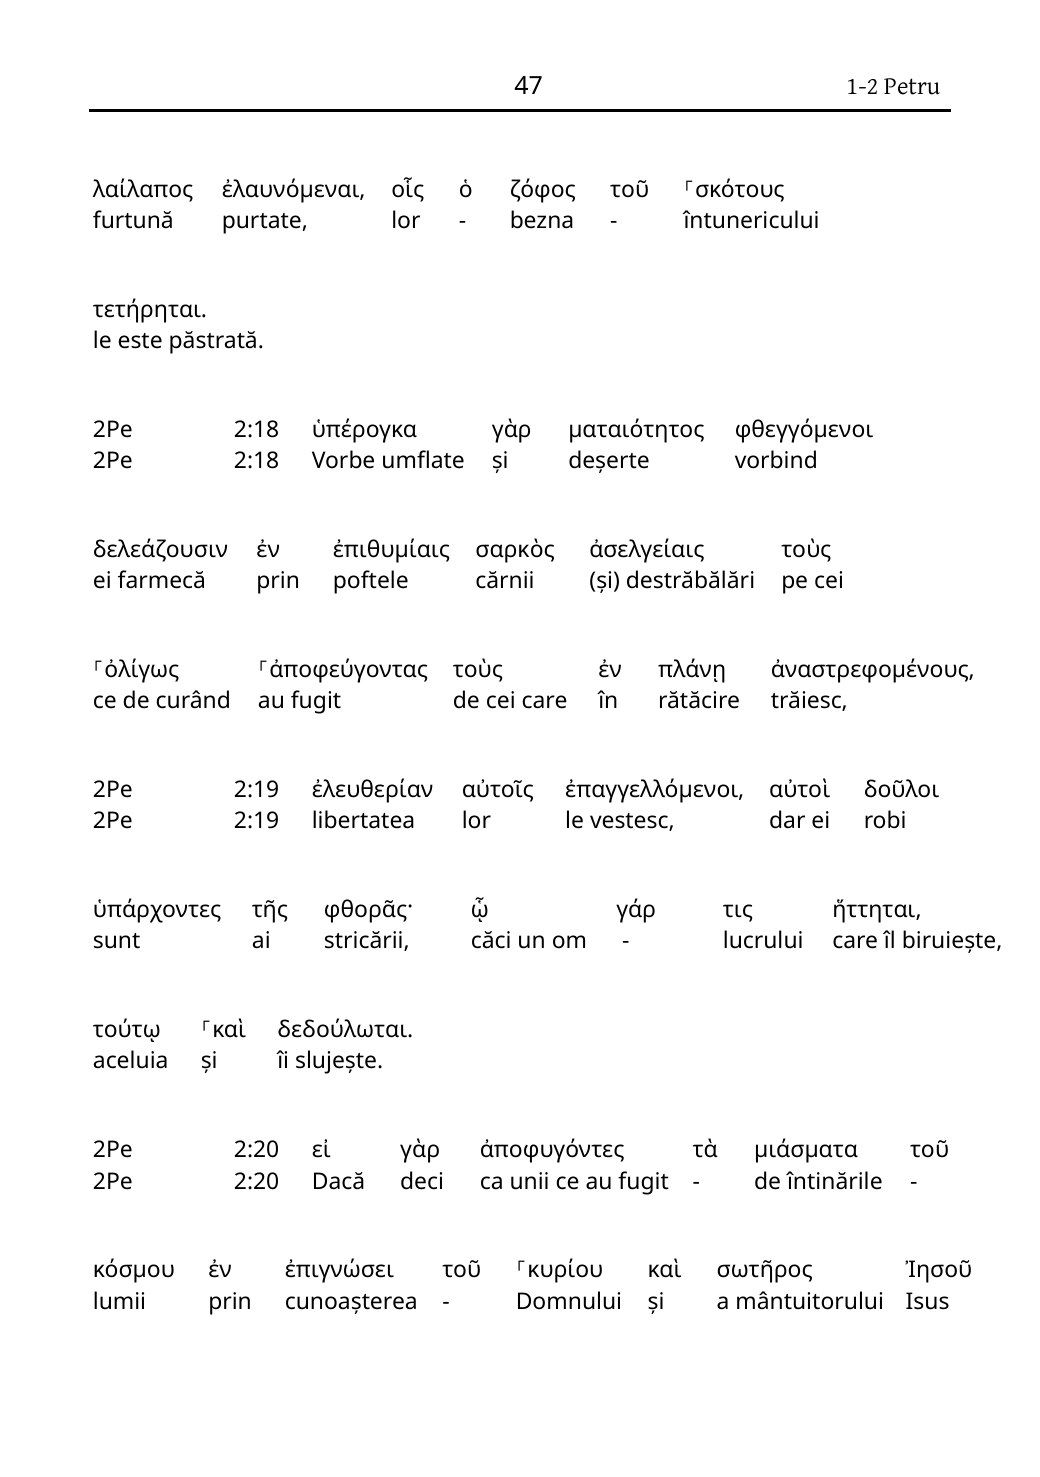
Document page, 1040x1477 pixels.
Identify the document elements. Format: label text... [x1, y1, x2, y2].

table_cell - [688, 1165, 750, 1196]
table_header [209, 1342, 322, 1373]
table_header [196, 982, 273, 1013]
table_cell ⸀ὀλίγως [89, 653, 253, 684]
table_header [501, 1342, 666, 1373]
table_header [308, 742, 457, 773]
table_header [612, 862, 718, 893]
table_cell libertatea [308, 804, 457, 836]
table_cell Isus [901, 1285, 1002, 1316]
table_cell ἐν [204, 1254, 280, 1285]
table_cell lor [387, 204, 454, 235]
table_header [323, 1342, 408, 1373]
table_header [594, 622, 654, 653]
table_header [396, 1102, 475, 1133]
table_cell ai [248, 924, 319, 956]
table_cell de întinările [750, 1165, 906, 1196]
table_header [89, 862, 247, 893]
table_header [606, 141, 679, 172]
table_cell ἐλαυνόμεναι, [218, 173, 387, 204]
table_header [859, 742, 966, 773]
table_header [449, 622, 594, 653]
table_header [828, 862, 1021, 893]
table_header [204, 1222, 280, 1253]
table_cell ἀποφυγόντες [475, 1133, 688, 1164]
table_header [89, 502, 252, 533]
table_cell ἐπιθυμίαις [329, 533, 471, 564]
table_cell σωτῆρος [712, 1254, 901, 1285]
table_cell φθορᾶς· [320, 893, 466, 924]
table_cell 2:19 [230, 804, 307, 836]
table_cell ὁ [455, 173, 505, 204]
table_header [679, 141, 840, 172]
table_cell λαίλαπος [89, 173, 217, 204]
table_cell ἐπαγγελλόμενοι, [561, 773, 765, 804]
table_header [230, 381, 307, 413]
table_cell și [643, 1285, 712, 1316]
table_cell 2:18 [230, 413, 307, 444]
table_cell αὐτοῖς [458, 773, 561, 804]
table_header [475, 1102, 688, 1133]
table_cell ὑπέρογκα [308, 413, 487, 444]
table_cell deci [396, 1165, 475, 1196]
table_cell poftele [329, 564, 471, 595]
table_header [564, 381, 730, 413]
table_cell δεδούλωται. [273, 1013, 436, 1044]
table_header [813, 1342, 954, 1373]
table_cell ⸀σκότους [679, 173, 840, 204]
table_cell vorbind [730, 444, 900, 475]
table_header [455, 141, 505, 172]
table_header [329, 502, 471, 533]
table_cell τοῦ [606, 173, 679, 204]
table_cell lumii [89, 1285, 204, 1316]
table_cell ⸀ἀποφεύγοντας [254, 653, 448, 684]
table_header [254, 622, 448, 653]
table_cell 2Pe [89, 444, 229, 475]
table_header [252, 502, 328, 533]
table_header [906, 1102, 979, 1133]
table_header [230, 1102, 307, 1133]
table_cell Dacă [308, 1165, 396, 1196]
table_header [89, 261, 282, 293]
table_cell ce de curând [89, 684, 253, 715]
table_header [89, 742, 229, 773]
table_cell - [438, 1285, 511, 1316]
table_header [230, 742, 307, 773]
table_cell - [612, 924, 718, 956]
table_cell τούτῳ [89, 1013, 196, 1044]
table_header [387, 141, 454, 172]
table_cell robi [859, 804, 966, 836]
table_header [308, 1102, 396, 1133]
table_cell 2Pe [89, 1133, 229, 1164]
table_cell a mântuitorului [712, 1285, 901, 1316]
table_cell καὶ [643, 1254, 712, 1285]
table_cell οἷς [387, 173, 454, 204]
table_cell 2Pe [89, 804, 229, 836]
table_cell - [906, 1165, 979, 1196]
table_header [766, 622, 996, 653]
table_cell ἐν [252, 533, 328, 564]
table_header [89, 1222, 204, 1253]
table_header [89, 1342, 208, 1373]
table_cell ἀσελγείαις [585, 533, 777, 564]
table_header [585, 502, 777, 533]
table_cell în [594, 684, 654, 715]
table_cell - [455, 204, 505, 235]
table_cell 2:18 [230, 444, 307, 475]
table_cell ὑπάρχοντες [89, 893, 247, 924]
table_header [511, 1222, 643, 1253]
table_cell 2Pe [89, 773, 229, 804]
table_header [688, 1102, 750, 1133]
table_cell sunt [89, 924, 247, 956]
table_cell le este păstrată. [89, 324, 282, 355]
table_cell γὰρ [488, 413, 564, 444]
table_cell αὐτοὶ [765, 773, 859, 804]
table_cell 2:20 [230, 1165, 307, 1196]
table_cell purtate, [218, 204, 387, 235]
table_cell φθεγγόμενοι [730, 413, 900, 444]
table_cell τις [719, 893, 828, 924]
table_cell τὰ [688, 1133, 750, 1164]
table_cell μιάσματα [750, 1133, 906, 1164]
table_cell τοὺς [449, 653, 594, 684]
table_header [89, 982, 196, 1013]
table_cell κόσμου [89, 1254, 204, 1285]
table_header [218, 141, 387, 172]
table_cell ⸀καὶ [196, 1013, 273, 1044]
table_header [666, 1342, 813, 1373]
table_header [458, 742, 561, 773]
table_header [750, 1102, 906, 1133]
table_cell ματαιότητος [564, 413, 730, 444]
table_header [408, 1342, 501, 1373]
table_cell τῆς [248, 893, 319, 924]
table_header [901, 1222, 1002, 1253]
table_header [320, 862, 466, 893]
table_cell τοῦ [906, 1133, 979, 1164]
table_cell (și) destrăbălări [585, 564, 777, 595]
table_cell τοὺς [777, 533, 874, 564]
table_header [89, 141, 217, 172]
table_cell deșerte [564, 444, 730, 475]
table_cell îi slujește. [273, 1045, 436, 1076]
table_cell γὰρ [396, 1133, 475, 1164]
table_cell care îl biruiește, [828, 924, 1021, 956]
table_cell furtună [89, 204, 217, 235]
table_cell ei farmecă [89, 564, 252, 595]
table_cell bezna [505, 204, 606, 235]
table_header [308, 381, 487, 413]
table_cell și [488, 444, 564, 475]
table_cell stricării, [320, 924, 466, 956]
table_cell întunericului [679, 204, 840, 235]
table_header [730, 381, 900, 413]
table_header [488, 381, 564, 413]
table_cell de cei care [449, 684, 594, 715]
table_header [248, 862, 319, 893]
table_cell le vestesc, [561, 804, 765, 836]
table_header [89, 381, 229, 413]
table_cell ca unii ce au fugit [475, 1165, 688, 1196]
table_cell σαρκὸς [471, 533, 585, 564]
table_cell pe cei [777, 564, 874, 595]
table_cell τοῦ [438, 1254, 511, 1285]
table_header [273, 982, 436, 1013]
table_cell cunoașterea [280, 1285, 438, 1316]
table_cell ζόφος [505, 173, 606, 204]
table_cell dar ei [765, 804, 859, 836]
table_header [466, 862, 612, 893]
table_cell aceluia [89, 1045, 196, 1076]
table_cell prin [204, 1285, 280, 1316]
table_cell au fugit [254, 684, 448, 715]
table_cell lor [458, 804, 561, 836]
table_cell 2:20 [230, 1133, 307, 1164]
table_cell ᾧ [466, 893, 612, 924]
table_cell prin [252, 564, 328, 595]
table_cell Ἰησοῦ [901, 1254, 1002, 1285]
table_header [89, 1102, 229, 1133]
table_cell cărnii [471, 564, 585, 595]
table_header [777, 502, 874, 533]
table_cell - [606, 204, 679, 235]
table_cell γάρ [612, 893, 718, 924]
table_cell lucrului [719, 924, 828, 956]
table_cell trăiesc, [766, 684, 996, 715]
table_header [89, 622, 253, 653]
table_header [712, 1222, 901, 1253]
table_cell ἀναστρεφομένους, [766, 653, 996, 684]
table_header [654, 622, 766, 653]
table_cell εἰ [308, 1133, 396, 1164]
table_cell ἐλευθερίαν [308, 773, 457, 804]
table_cell și [196, 1045, 273, 1076]
table_cell rătăcire [654, 684, 766, 715]
table_cell Vorbe umflate [308, 444, 487, 475]
table_cell πλάνῃ [654, 653, 766, 684]
table_header [561, 742, 765, 773]
table_header [765, 742, 859, 773]
table_cell δοῦλοι [859, 773, 966, 804]
table_header [280, 1222, 438, 1253]
table_header [438, 1222, 511, 1253]
table_cell τετήρηται. [89, 293, 282, 324]
table_cell ⸀κυρίου [511, 1254, 643, 1285]
table_cell Domnului [511, 1285, 643, 1316]
table_cell ἥττηται, [828, 893, 1021, 924]
table_cell δελεάζουσιν [89, 533, 252, 564]
table_header [719, 862, 828, 893]
table_header [505, 141, 606, 172]
table_cell 2Pe [89, 413, 229, 444]
table_cell căci un om [466, 924, 612, 956]
table_cell 2:19 [230, 773, 307, 804]
table_cell 2Pe [89, 1165, 229, 1196]
table_header [643, 1222, 712, 1253]
table_cell ἐν [594, 653, 654, 684]
table_cell ἐπιγνώσει [280, 1254, 438, 1285]
table_header [471, 502, 585, 533]
